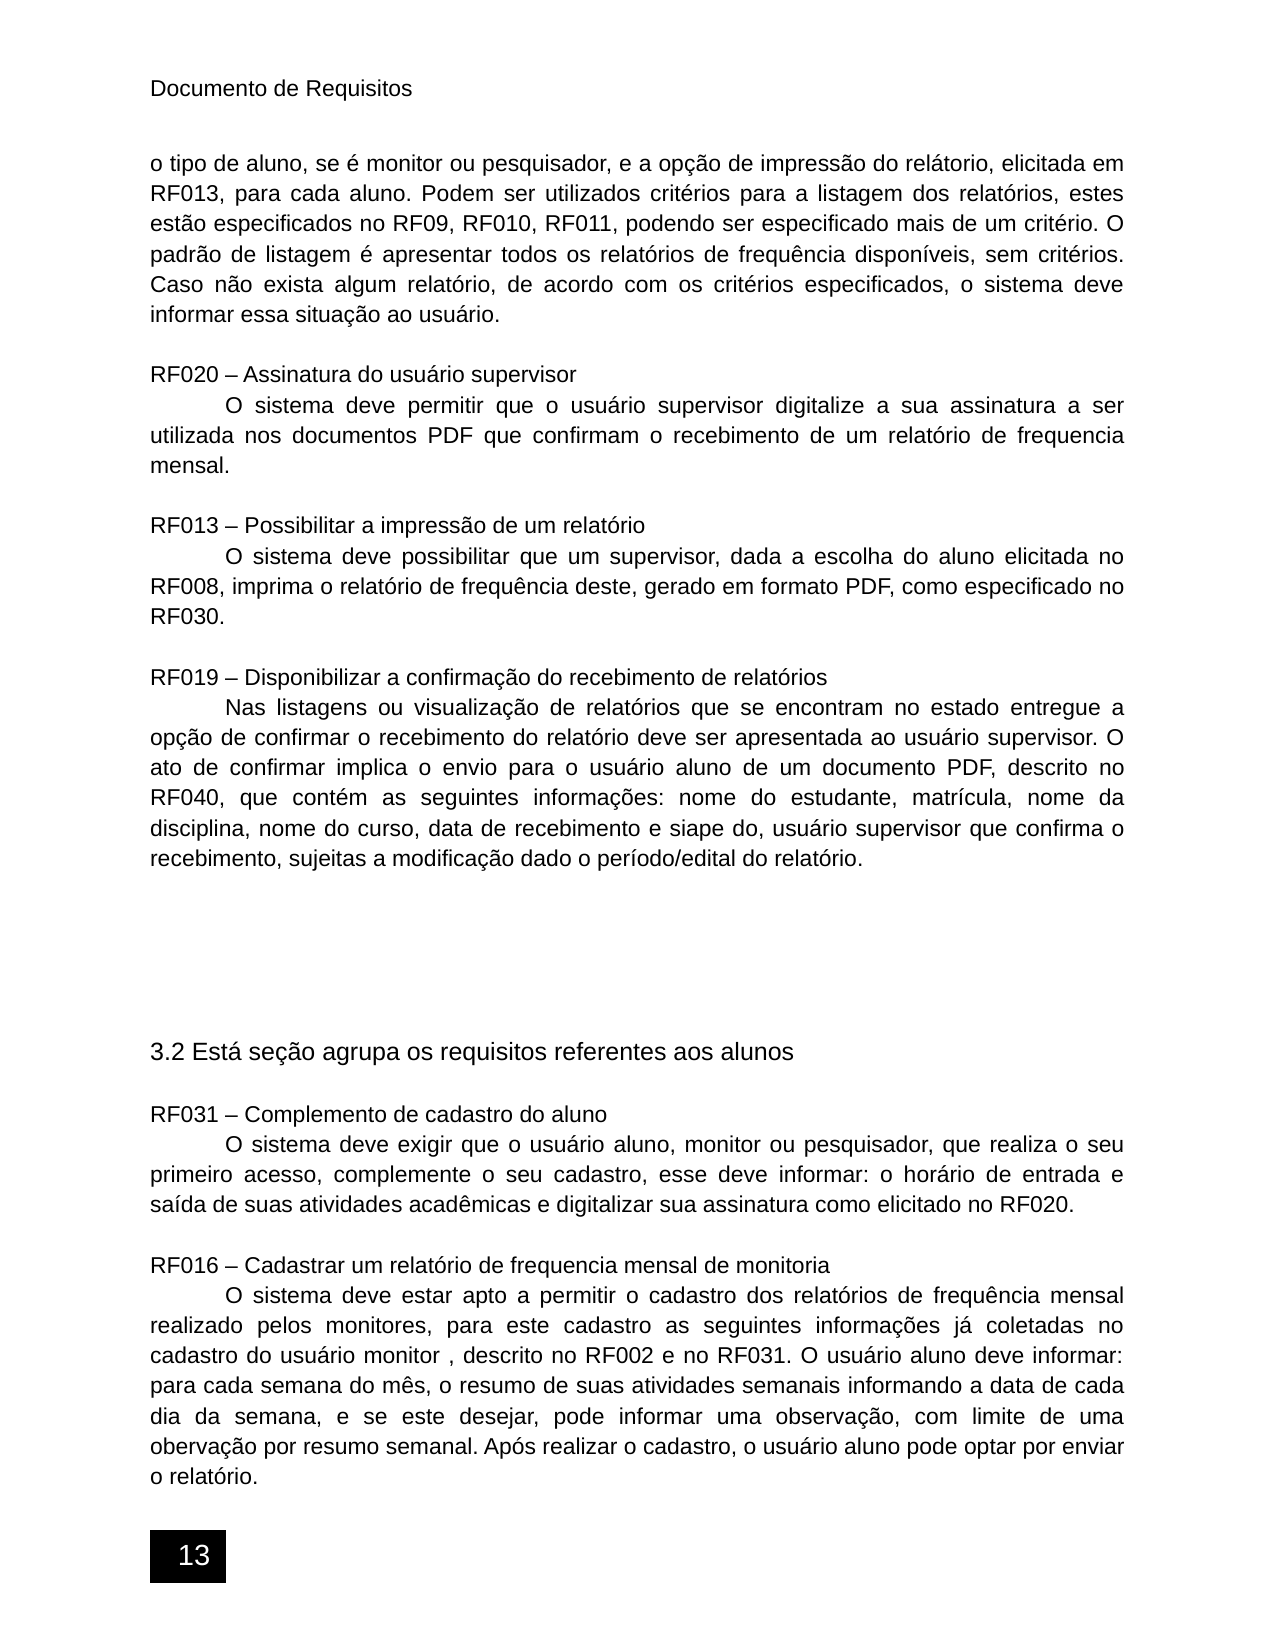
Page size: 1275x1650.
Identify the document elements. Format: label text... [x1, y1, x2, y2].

text O sistema deve permitir que o usuário supervisor digitalize a sua assinatura a ser utilizada nos documentos PDF que confirmam o recebimento de um relatório de frequencia mensal. [150, 392, 1125, 478]
text RF013 – Possibilitar a impressão de um relatório [150, 512, 1125, 539]
text RF031 – Complemento de cadastro do aluno [150, 1101, 1125, 1127]
text O sistema deve estar apto a permitir o cadastro dos relatórios de frequência mensal realizado pelos monitores, para este cadastro as seguintes informações já coletadas no cadastro do usuário monitor , descrito no RF002 e no RF031. O usuário aluno deve informar: para cada semana do mês, o resumo de suas atividades semanais informando a data de cada dia da semana, e se este desejar, pode informar uma observação, com limite de uma obervação por resumo semanal. Após realizar o cadastro, o usuário aluno pode optar por enviar o relatório. [150, 1282, 1125, 1489]
text RF016 – Cadastrar um relatório de frequencia mensal de monitoria [150, 1252, 1125, 1278]
text O sistema deve possibilitar que um supervisor, dada a escolha do aluno elicitada no RF008, imprima o relatório de frequência deste, gerado em formato PDF, como especificado no RF030. [150, 543, 1125, 629]
text Nas listagens ou visualização de relatórios que se encontram no estado entregue a opção de confirmar o recebimento do relatório deve ser apresentada ao usuário supervisor. O ato de confirmar implica o envio para o usuário aluno de um documento PDF, descrito no RF040, que contém as seguintes informações: nome do estudante, matrícula, nome da disciplina, nome do curso, data de recebimento e siape do, usuário supervisor que confirma o recebimento, sujeitas a modificação dado o período/edital do relatório. [150, 694, 1125, 871]
text 3.2 Está seção agrupa os requisitos referentes aos alunos [150, 1037, 1125, 1066]
text o tipo de aluno, se é monitor ou pesquisador, e a opção de impressão do relátorio, elicitada em RF013, para cada aluno. Podem ser utilizados critérios para a listagem dos relatórios, estes estão especificados no RF09, RF010, RF011, podendo ser especificado mais de um critério. O padrão de listagem é apresentar todos os relatórios de frequência disponíveis, sem critérios. Caso não exista algum relatório, de acordo com os critérios especificados, o sistema deve informar essa situação ao usuário. [150, 150, 1125, 327]
text RF019 – Disponibilizar a confirmação do recebimento de relatórios [150, 663, 1125, 690]
text RF020 – Assinatura do usuário supervisor [150, 361, 1125, 388]
text O sistema deve exigir que o usuário aluno, monitor ou pesquisador, que realiza o seu primeiro acesso, complemente o seu cadastro, esse deve informar: o horário de entrada e saída de suas atividades acadêmicas e digitalizar sua assinatura como elicitado no RF020. [150, 1131, 1125, 1217]
